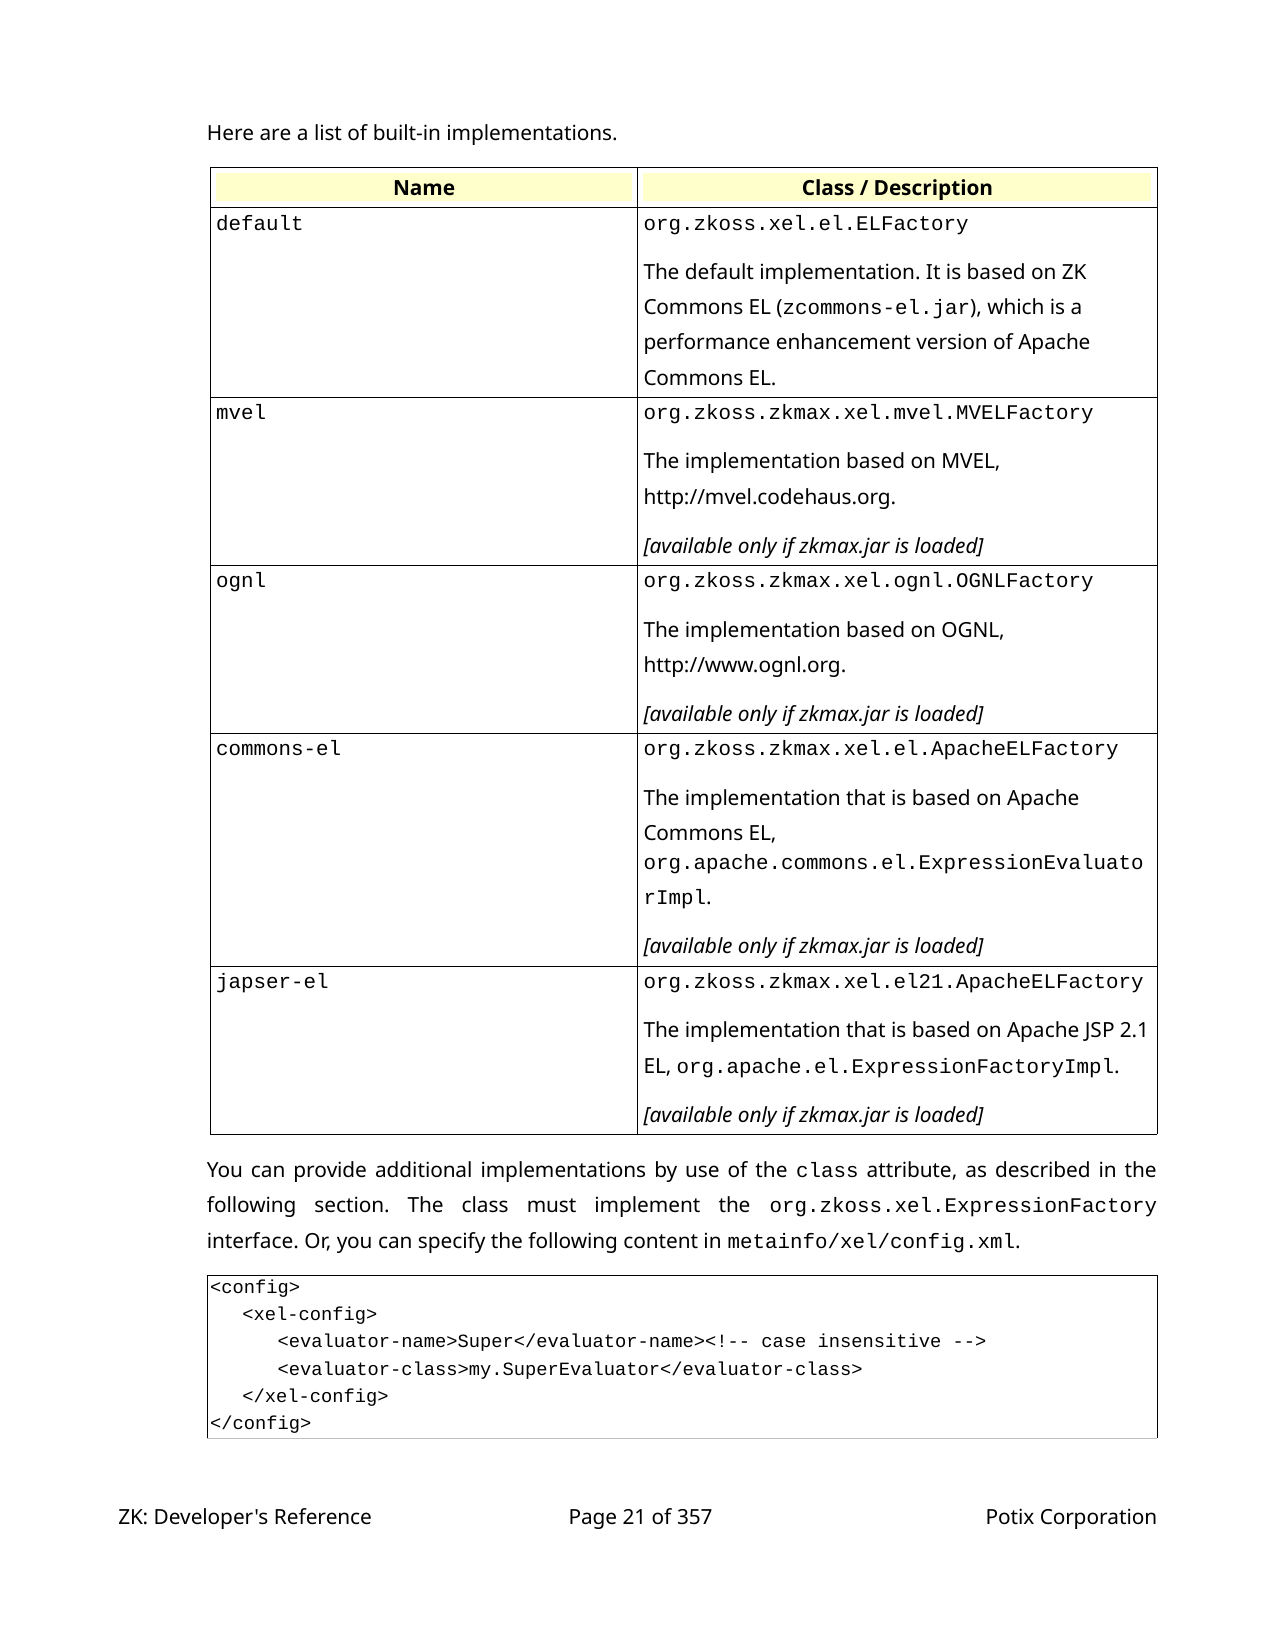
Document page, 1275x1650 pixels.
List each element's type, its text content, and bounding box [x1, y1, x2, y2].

text You can provide additional implementations by use of the class attribute, as described in the following section. The class must implement the org.zkoss.xel.ExpressionFactory interface. Or, you can specify the following content in metainfo/xel/config.xml. [207, 1155, 1157, 1254]
table_cell org.zkoss.zkmax.xel.el21.ApacheELFactory The implementation that is based on Apache JSP 2.1 EL, org.apache.el.ExpressionFactoryImpl. [available only if zkmax.jar is loaded] [638, 967, 1157, 1134]
text <config> [208, 1276, 1157, 1299]
table_cell org.zkoss.xel.el.ELFactory The default implementation. It is based on ZK Commons EL (zcommons-el.jar), which is a performance enhancement version of Apache Commons EL. [638, 208, 1157, 397]
text Here are a list of built-in implementations. [207, 118, 1157, 146]
table_cell ognl [211, 566, 637, 733]
table_cell org.zkoss.zkmax.xel.mvel.MVELFactory The implementation based on MVEL, http://mvel.codehaus.org. [available only if zkmax.jar is loaded] [638, 398, 1157, 565]
text </config> [208, 1411, 1157, 1438]
table_header Class / Description [638, 168, 1157, 207]
table_cell mvel [211, 398, 637, 565]
table_header Name [211, 168, 637, 207]
table_cell default [211, 208, 637, 397]
text <evaluator-name>Super</evaluator-name><!-- case insensitive --> [208, 1329, 1157, 1353]
table_cell japser-el [211, 967, 637, 1134]
text <xel-config> [208, 1302, 1157, 1326]
table_cell org.zkoss.zkmax.xel.ognl.OGNLFactory The implementation based on OGNL, http://www.ognl.org. [available only if zkmax.jar is loaded] [638, 566, 1157, 733]
table_cell commons-el [211, 734, 637, 966]
table_cell org.zkoss.zkmax.xel.el.ApacheELFactory The implementation that is based on Apache Commons EL, org.apache.commons.el.ExpressionEvaluatorImpl. [available only if zkmax.jar is loaded] [638, 734, 1157, 966]
text </xel-config> [208, 1384, 1157, 1408]
text <evaluator-class>my.SuperEvaluator</evaluator-class> [208, 1356, 1157, 1381]
